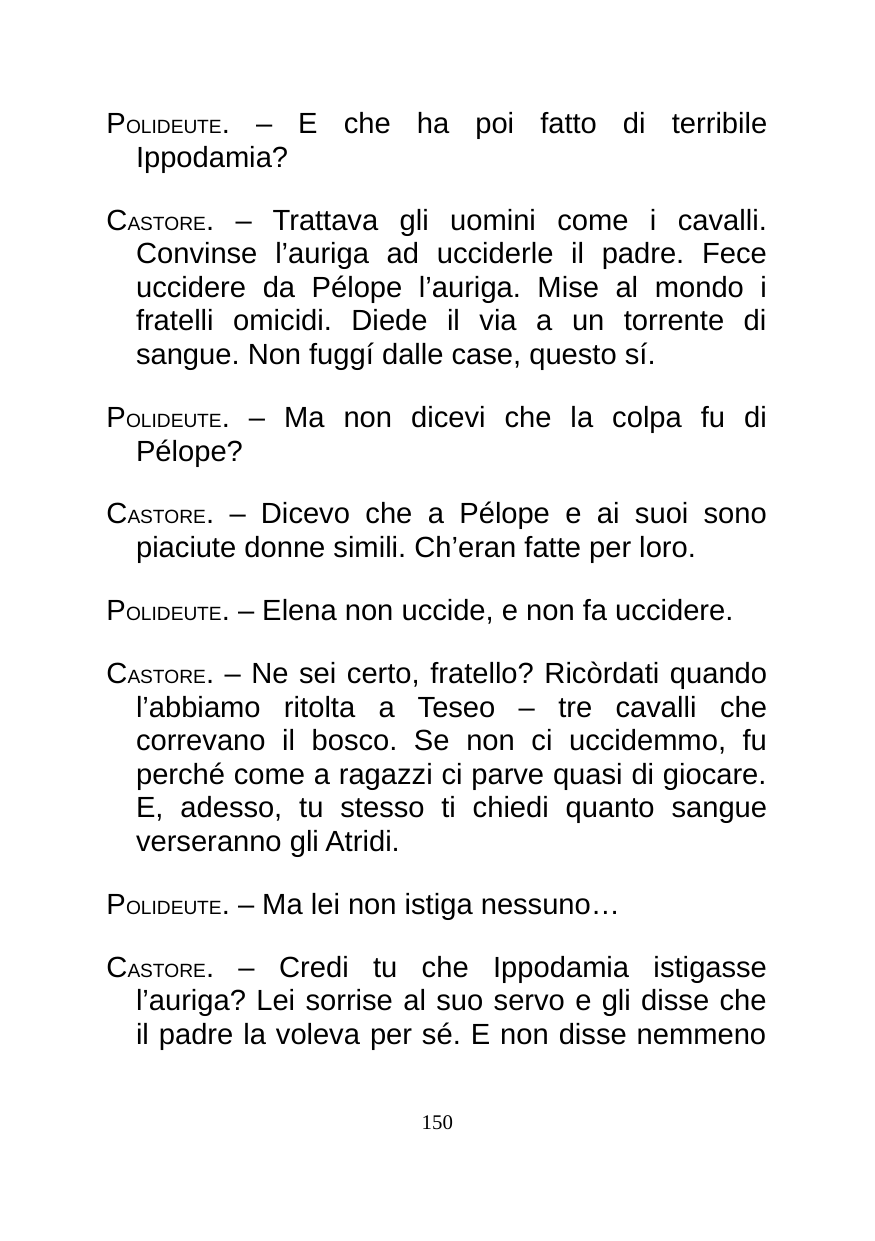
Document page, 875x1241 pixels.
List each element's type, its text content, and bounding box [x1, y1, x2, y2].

text Castore. – Ne sei certo, fratello? Ricòrdati quando l’abbiamo ritolta a Teseo – tre cavalli che correvano il bosco. Se non ci uccidemmo, fu perché come a ragazzi ci parve quasi di giocare. E, adesso, tu stesso ti chiedi quanto sangue verseranno gli Atridi. [106, 656, 768, 857]
text Polideute. – Ma non dicevi che la colpa fu di Pélope? [106, 400, 768, 467]
text Polideute. – Ma lei non istiga nessuno… [106, 887, 768, 920]
text Castore. – Credi tu che Ippodamia istigasse l’auriga? Lei sorrise al suo servo e gli disse che il padre la voleva per sé. E non disse nemmeno [106, 950, 768, 1051]
text Polideute. – E che ha poi fatto di terribile Ippodamia? [106, 106, 768, 173]
text Castore. – Dicevo che a Pélope e ai suoi sono piaciute donne simili. Ch’eran fatte per loro. [106, 497, 768, 564]
text Castore. – Trattava gli uomini come i cavalli. Convinse l’auriga ad ucciderle il padre. Fece uccidere da Pélope l’auriga. Mise al mondo i fratelli omicidi. Diede il via a un torrente di sangue. Non fuggí dalle case, questo sí. [106, 203, 768, 371]
text Polideute. – Elena non uccide, e non fa uccidere. [106, 593, 768, 627]
